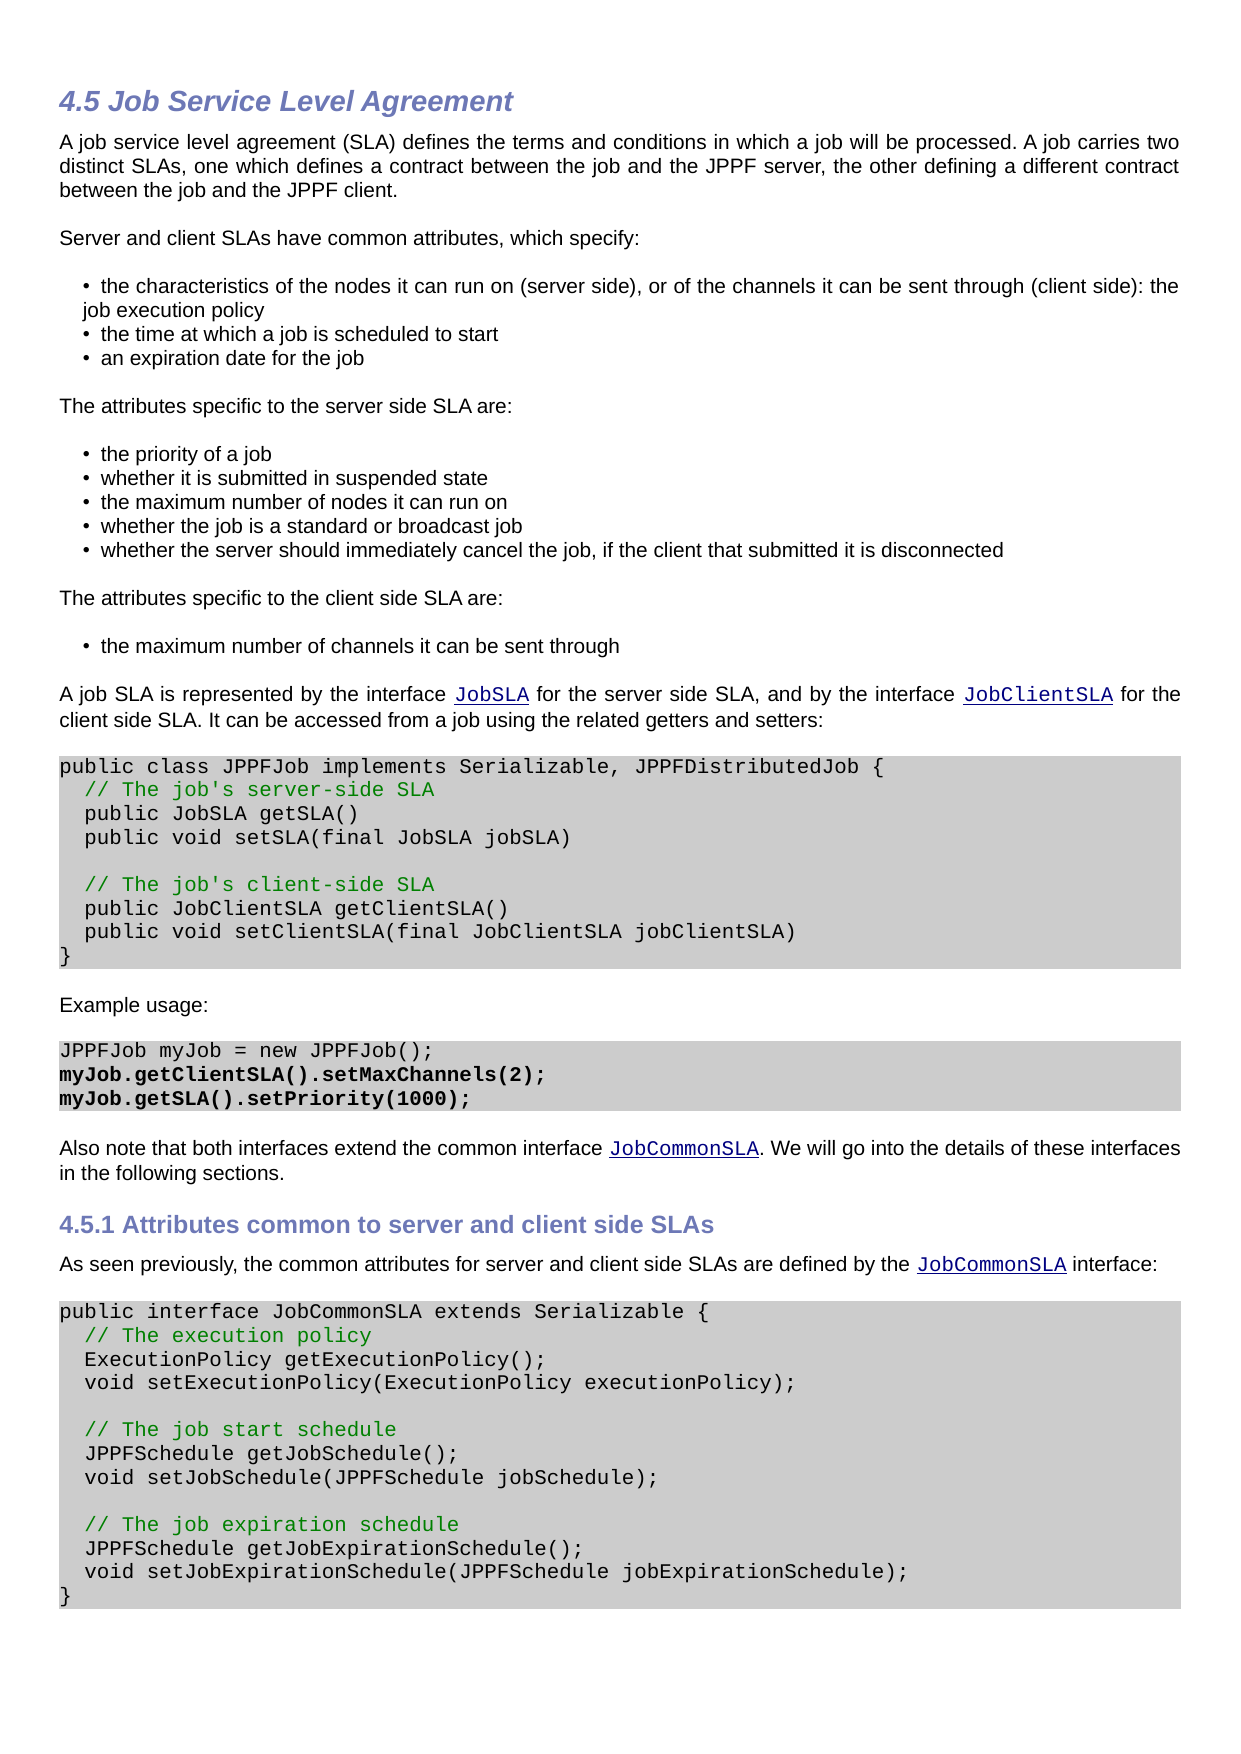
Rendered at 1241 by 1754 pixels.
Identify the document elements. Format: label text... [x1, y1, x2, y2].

text Also note that both interfaces extend the common interface JobCommonSLA. We will go into the details of these interfaces in the following sections. [59, 1135, 1181, 1185]
list the characteristics of the nodes it can run on (server side), or of the channels it can be sent through (client side): the job execution policy [83, 274, 1181, 322]
text A job SLA is represented by the interface JobSLA for the server side SLA, and by the interface JobClientSLA for the client side SLA. It can be accessed from a job using the related getters and setters: [59, 682, 1181, 732]
text // The execution policy [59, 1325, 1181, 1348]
text The attributes specific to the client side SLA are: [59, 586, 1181, 610]
text public void setClientSLA(final JobClientSLA jobClientSLA) [59, 921, 1181, 945]
list whether it is submitted in suspended state [83, 466, 1181, 490]
text } [59, 945, 1181, 969]
text public JobClientSLA getClientSLA() [59, 898, 1181, 921]
text myJob.getSLA().setPriority(1000); [59, 1088, 1181, 1111]
list the time at which a job is scheduled to start [83, 322, 1181, 346]
text JPPFSchedule getJobSchedule(); [59, 1443, 1181, 1467]
text // The job start schedule [59, 1419, 1181, 1443]
text } [59, 1585, 1181, 1609]
text public void setSLA(final JobSLA jobSLA) [59, 827, 1181, 850]
text // The job expiration schedule [59, 1514, 1181, 1538]
text myJob.getClientSLA().setMaxChannels(2); [59, 1064, 1181, 1088]
text A job service level agreement (SLA) defines the terms and conditions in which a job will be processed. A job carries two distinct SLAs, one which defines a contract between the job and the JPPF server, the other defining a different contract between the job and the JPPF client. [59, 130, 1181, 202]
list the maximum number of channels it can be sent through [83, 634, 1181, 658]
text // The job's server-side SLA [59, 779, 1181, 803]
text void setExecutionPolicy(ExecutionPolicy executionPolicy); [59, 1372, 1181, 1396]
subtitle Job Service Level Agreement [59, 84, 1181, 118]
text The attributes specific to the server side SLA are: [59, 394, 1181, 418]
text void setJobExpirationSchedule(JPPFSchedule jobExpirationSchedule); [59, 1561, 1181, 1585]
text Server and client SLAs have common attributes, which specify: [59, 226, 1181, 250]
list whether the job is a standard or broadcast job [83, 514, 1181, 538]
text As seen previously, the common attributes for server and client side SLAs are defined by the JobCommonSLA interface: [59, 1251, 1181, 1277]
subtitle Attributes common to server and client side SLAs [59, 1210, 1181, 1239]
text JPPFSchedule getJobExpirationSchedule(); [59, 1538, 1181, 1561]
text public JobSLA getSLA() [59, 803, 1181, 827]
list whether the server should immediately cancel the job, if the client that submitted it is disconnected [83, 538, 1181, 562]
list the priority of a job [83, 442, 1181, 466]
text Example usage: [59, 993, 1181, 1017]
text // The job's client-side SLA [59, 874, 1181, 898]
text JPPFJob myJob = new JPPFJob(); [59, 1041, 1181, 1064]
list an expiration date for the job [83, 346, 1181, 370]
text void setJobSchedule(JPPFSchedule jobSchedule); [59, 1467, 1181, 1490]
text ExecutionPolicy getExecutionPolicy(); [59, 1348, 1181, 1372]
list the maximum number of nodes it can run on [83, 490, 1181, 514]
text public interface JobCommonSLA extends Serializable { [59, 1301, 1181, 1325]
text public class JPPFJob implements Serializable, JPPFDistributedJob { [59, 756, 1181, 779]
